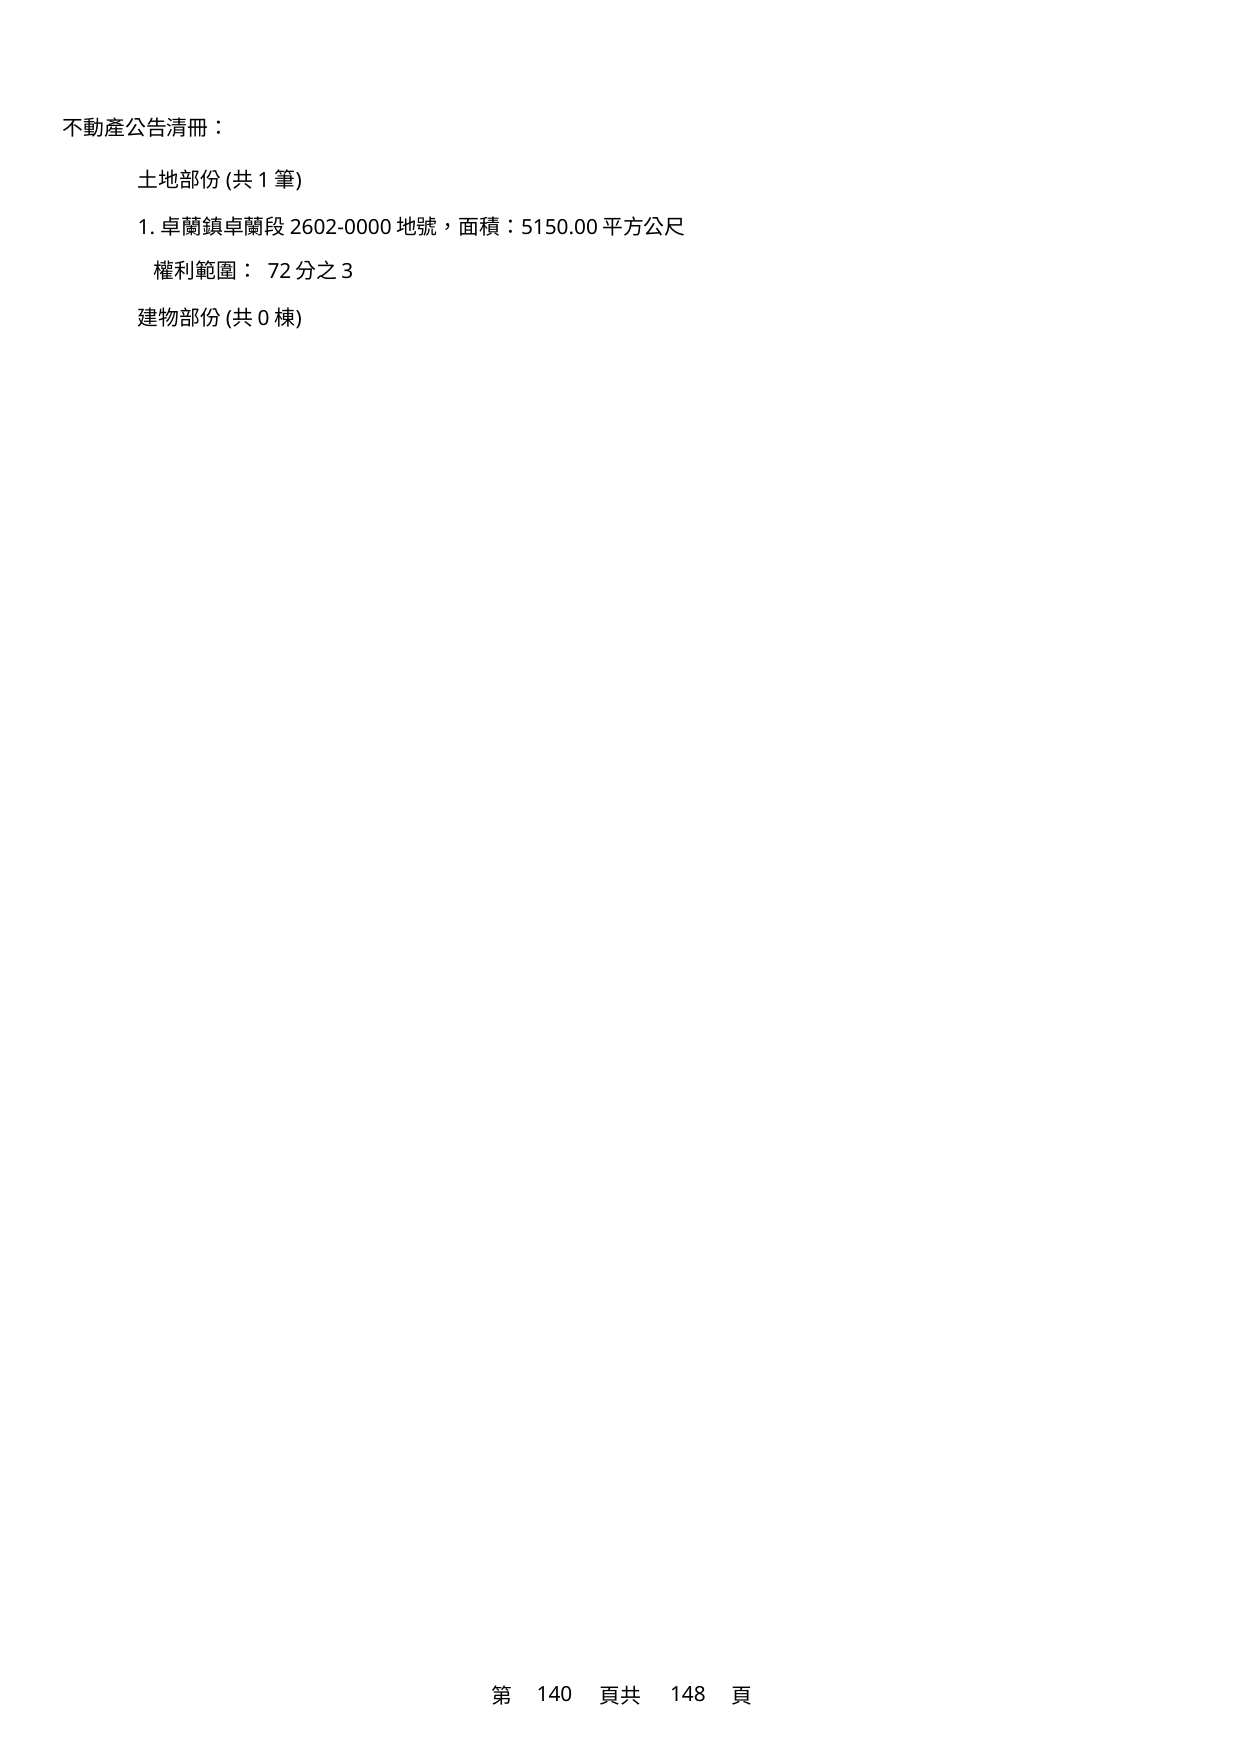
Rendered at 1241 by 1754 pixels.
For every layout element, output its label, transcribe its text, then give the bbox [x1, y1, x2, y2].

text 頁共 [585, 1679, 654, 1709]
text 140 [523, 1679, 585, 1708]
text 1. 卓蘭鎮卓蘭段2602-0000地號，面積：5150.00平方公尺 權利範圍： 72分之3 [62, 197, 1177, 284]
text 建物部份 (共 0 棟) [62, 287, 1177, 331]
text 148 [654, 1679, 721, 1708]
text 不動產公告清冊： [62, 98, 1177, 142]
text 第 [481, 1679, 523, 1709]
text 頁 [721, 1679, 762, 1709]
text 土地部份 (共 1 筆) [62, 150, 1177, 194]
